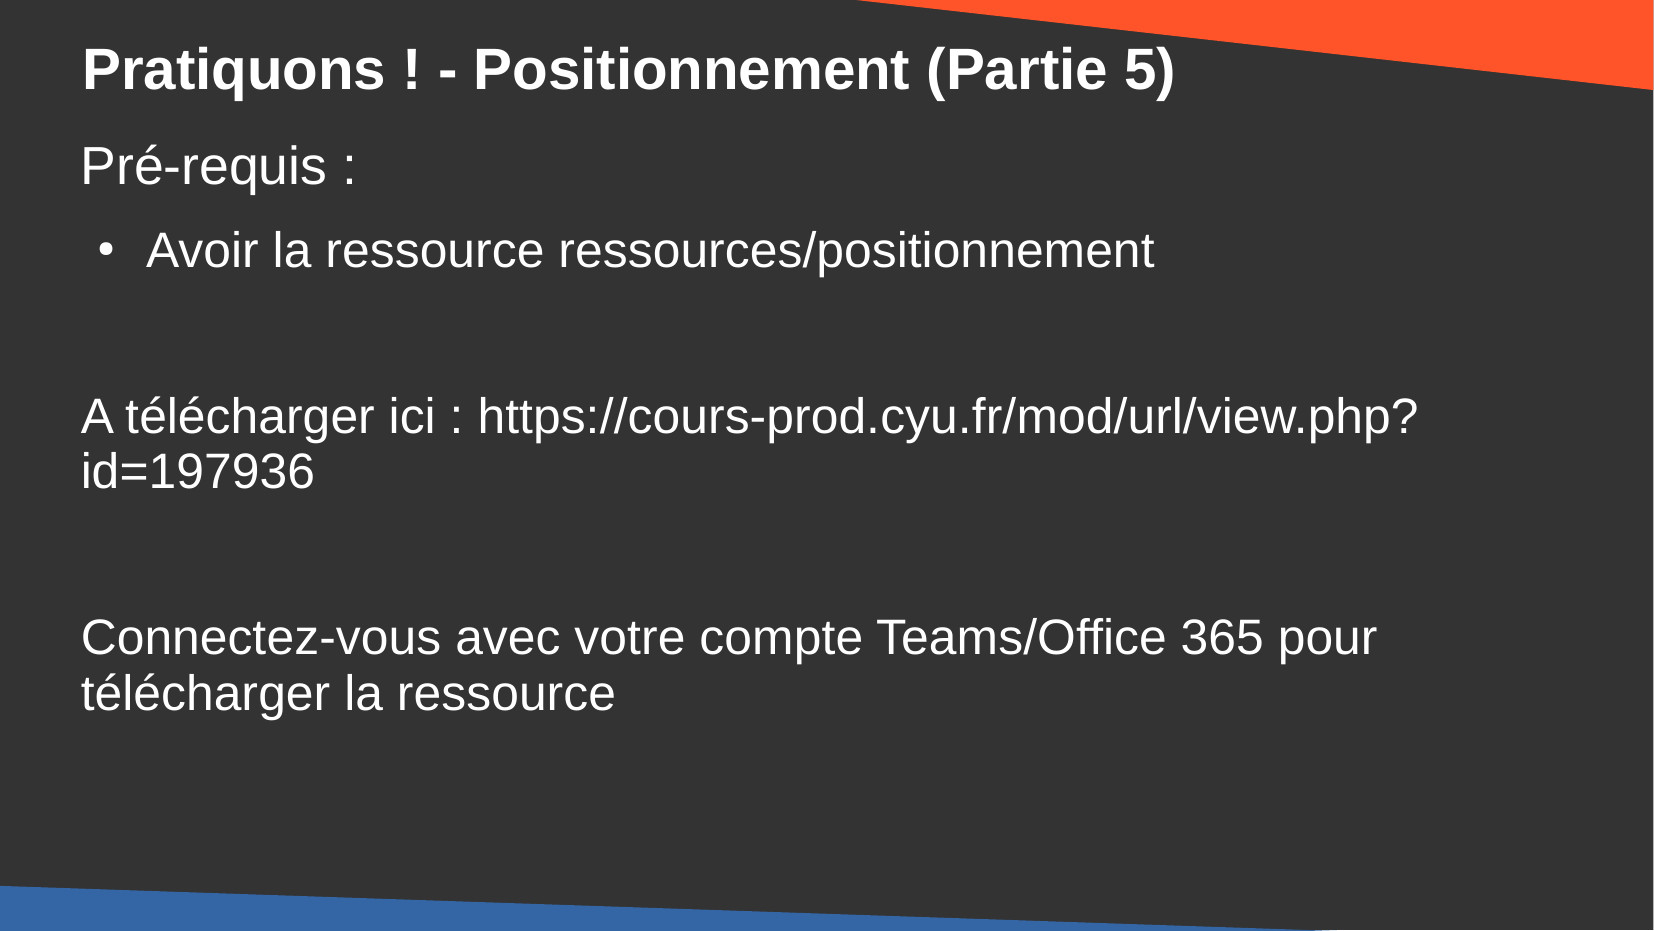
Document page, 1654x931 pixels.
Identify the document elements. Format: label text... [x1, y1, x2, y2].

text_box [0, 885, 1337, 931]
title Pratiquons ! - Positionnement (Partie 5) [82, 37, 1571, 114]
text_box [856, 0, 1654, 91]
list Pré-requis : Avoir la ressource ressources/positionnement A télécharger ici : https://cours-prod.cyu.fr/mod/url/view.php?id=197936 Connectez-vous avec votre compte Teams/Office 365 pour télécharger la ressource [80, 135, 1620, 721]
